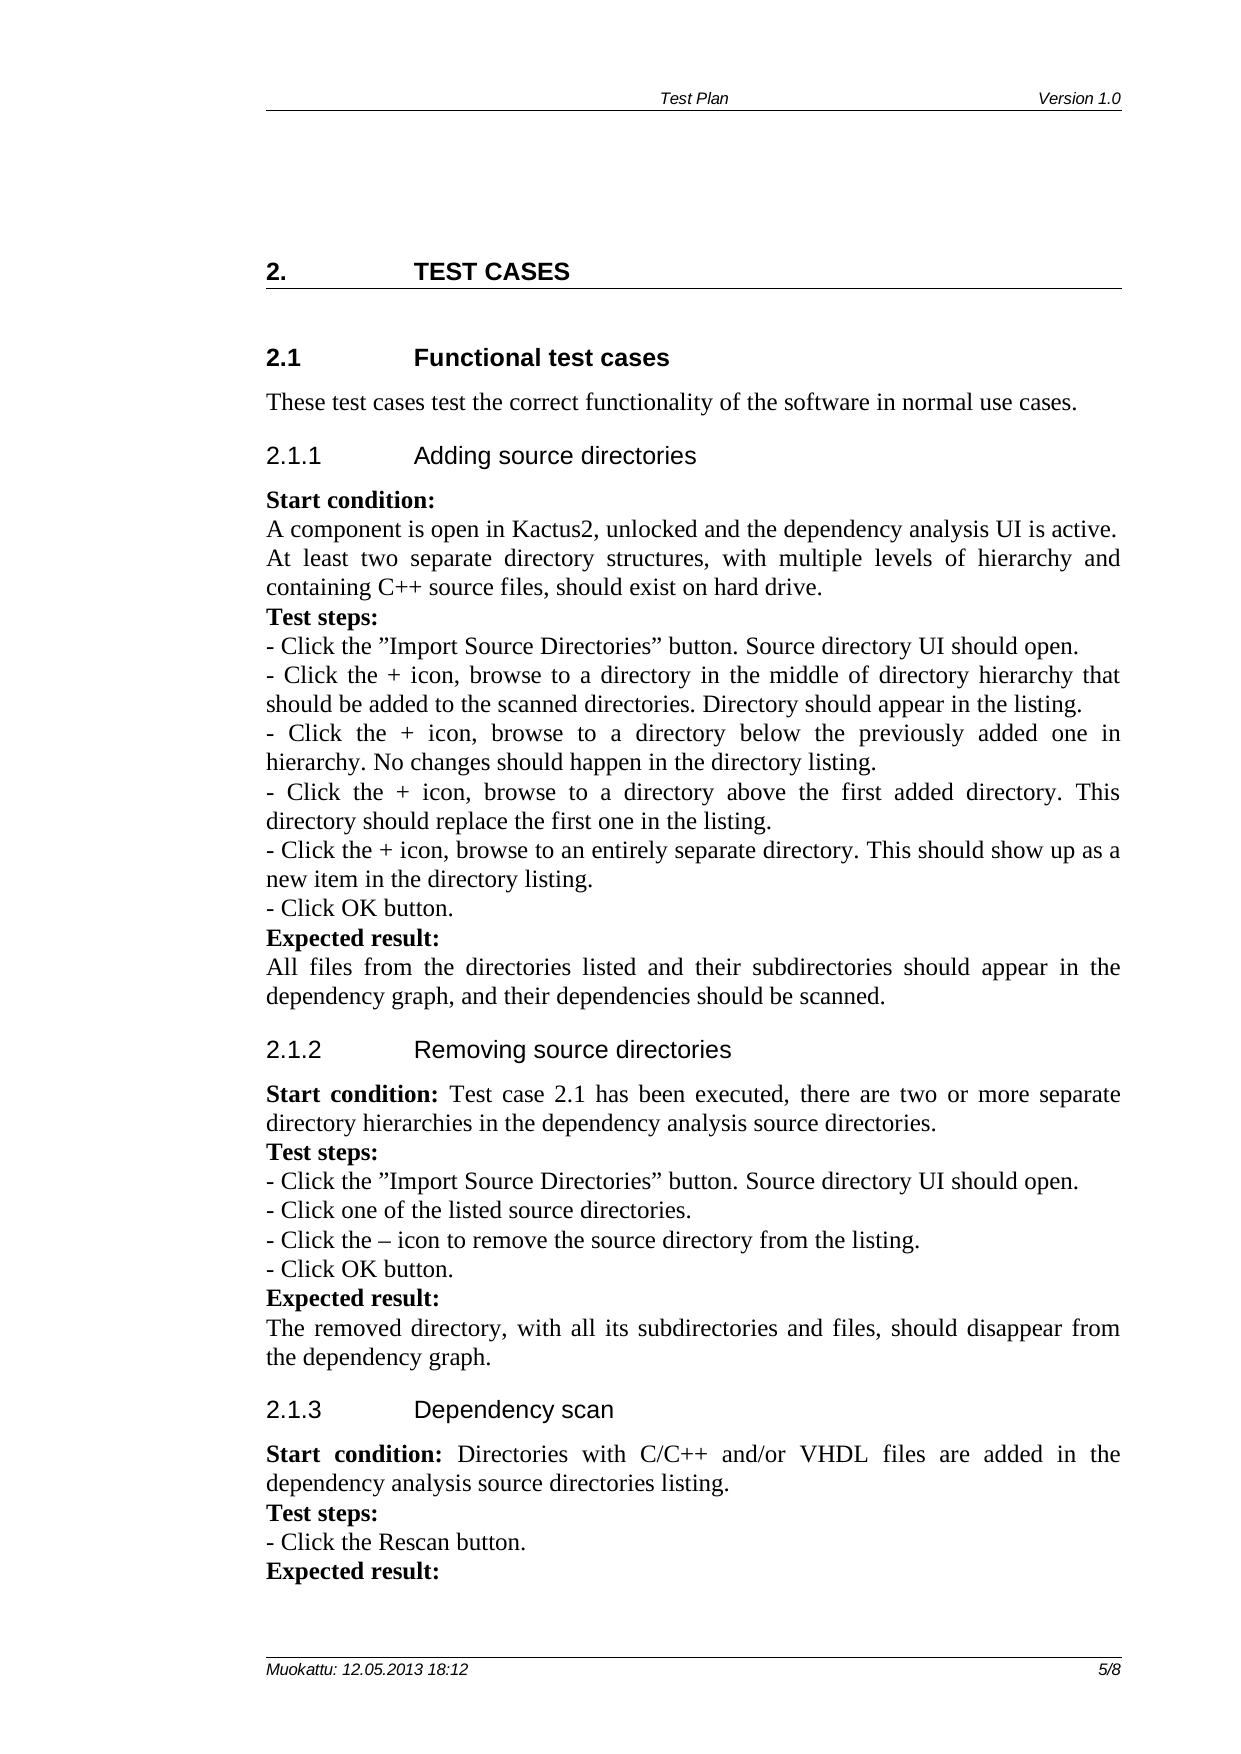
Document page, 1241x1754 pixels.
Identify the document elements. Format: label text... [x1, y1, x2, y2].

subtitle Adding source directories [266, 441, 1122, 470]
text - Click the ”Import Source Directories” button. Source directory UI should open. [266, 631, 1122, 660]
text Start condition: Directories with C/C++ and/or VHDL files are added in the dependency analysis source directories listing. [266, 1439, 1122, 1497]
text - Click the Rescan button. [266, 1527, 1122, 1556]
text - Click the – icon to remove the source directory from the listing. [266, 1224, 1122, 1254]
text These test cases test the correct functionality of the software in normal use cases. [266, 387, 1122, 416]
text - Click one of the listed source directories. [266, 1195, 1122, 1224]
text Test steps: [266, 1497, 1122, 1526]
subtitle Functional test cases [266, 343, 1122, 372]
subtitle Dependency scan [266, 1395, 1122, 1424]
text All files from the directories listed and their subdirectories should appear in the dependency graph, and their dependencies should be scanned. [266, 952, 1122, 1010]
text Expected result: [266, 1283, 1122, 1312]
text Start condition: [266, 484, 1122, 513]
text - Click the + icon, browse to a directory in the middle of directory hierarchy that should be added to the scanned directories. Directory should appear in the listing. [266, 660, 1122, 718]
text At least two separate directory structures, with multiple levels of hierarchy and containing C++ source files, should exist on hard drive. [266, 543, 1122, 601]
text - Click the ”Import Source Directories” button. Source directory UI should open. [266, 1166, 1122, 1195]
text - Click OK button. [266, 893, 1122, 922]
text Expected result: [266, 1556, 1122, 1585]
text Expected result: [266, 922, 1122, 952]
subtitle Test cases [266, 257, 1122, 288]
text - Click the + icon, browse to an entirely separate directory. This should show up as a new item in the directory listing. [266, 835, 1122, 893]
text - Click the + icon, browse to a directory below the previously added one in hierarchy. No changes should happen in the directory listing. [266, 718, 1122, 776]
text Test steps: [266, 1137, 1122, 1166]
subtitle Removing source directories [266, 1035, 1122, 1064]
text - Click the + icon, browse to a directory above the first added directory. This directory should replace the first one in the listing. [266, 777, 1122, 835]
text - Click OK button. [266, 1254, 1122, 1283]
text Test steps: [266, 601, 1122, 630]
text Start condition: Test case 2.1 has been executed, there are two or more separate directory hierarchies in the dependency analysis source directories. [266, 1078, 1122, 1137]
text The removed directory, with all its subdirectories and files, should disappear from the dependency graph. [266, 1312, 1122, 1371]
text A component is open in Kactus2, unlocked and the dependency analysis UI is active. [266, 514, 1122, 543]
